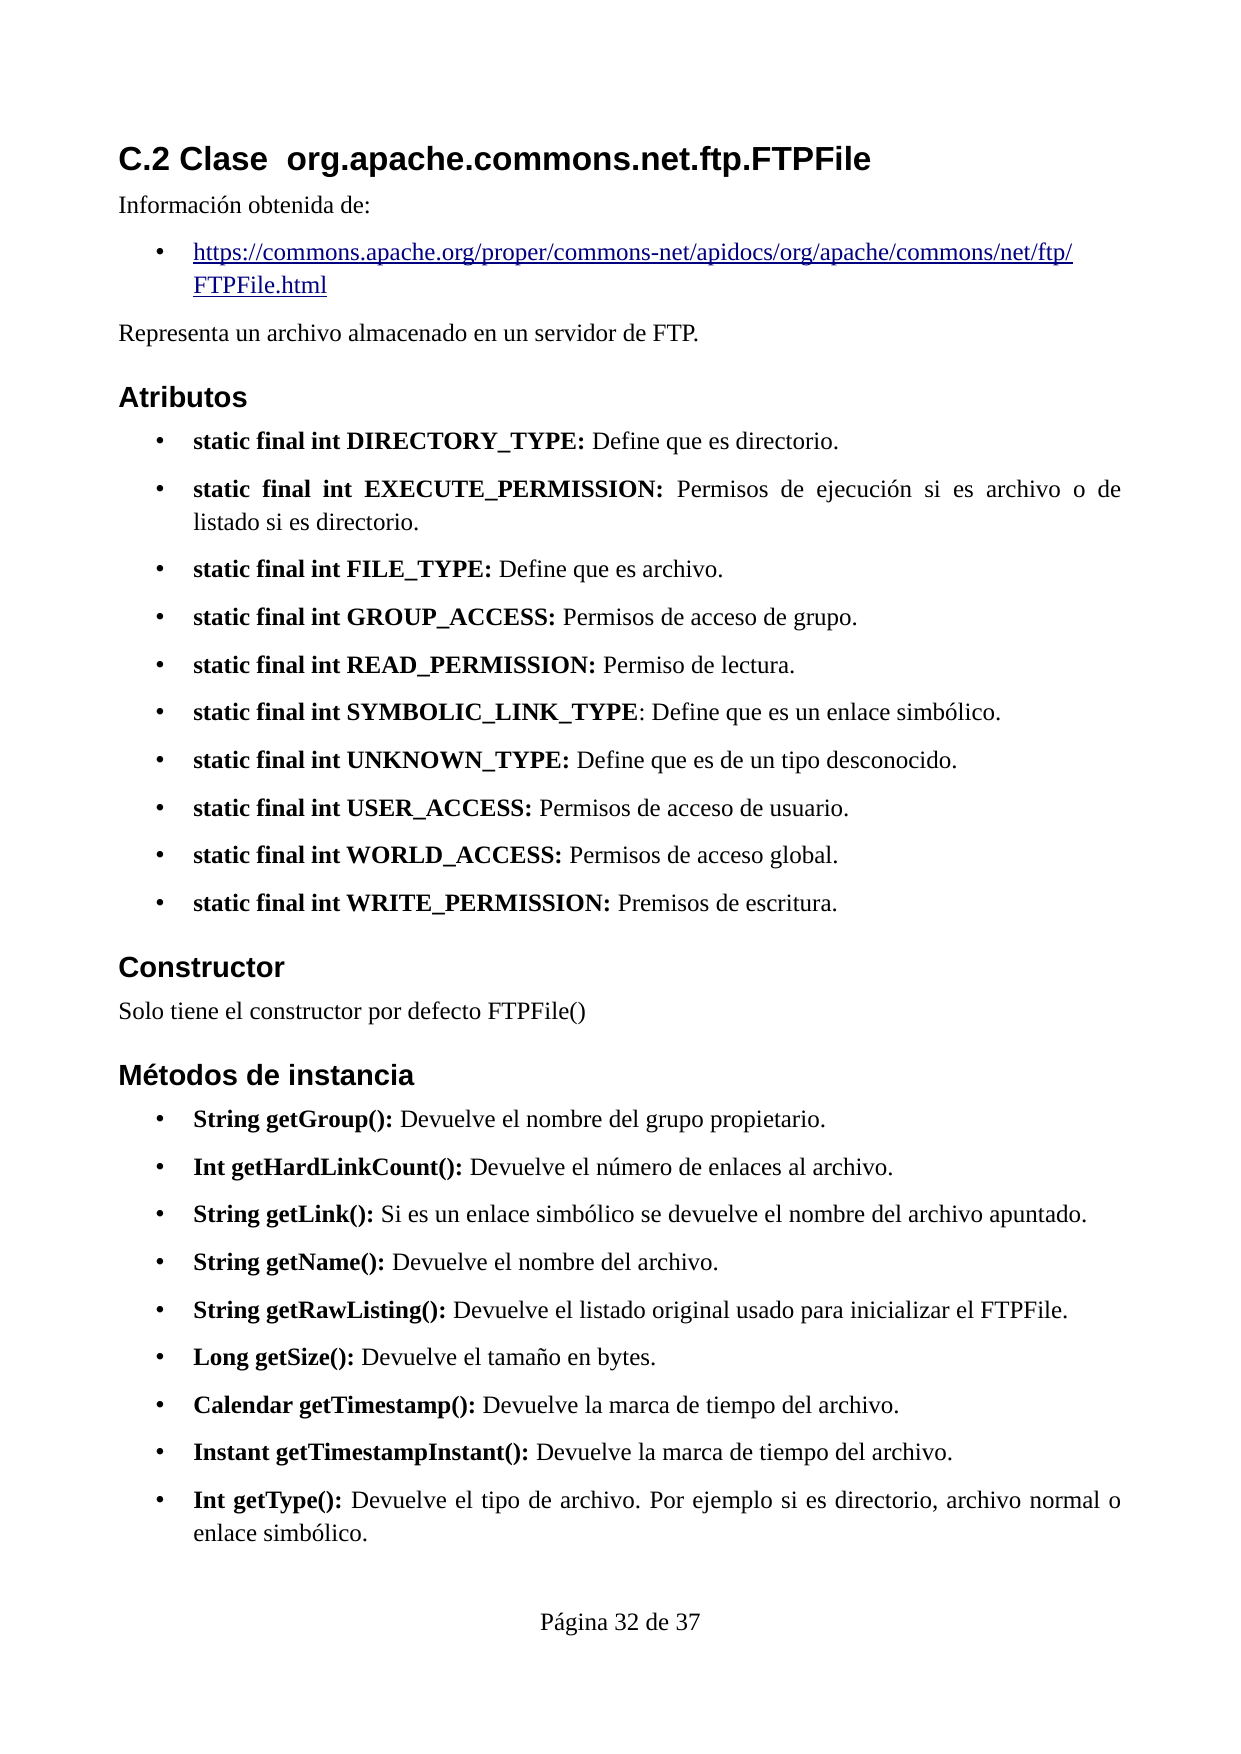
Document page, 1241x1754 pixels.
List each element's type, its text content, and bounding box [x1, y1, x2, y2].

list Calendar getTimestamp(): Devuelve la marca de tiempo del archivo. [156, 1390, 1122, 1419]
list static final int GROUP_ACCESS: Permisos de acceso de grupo. [156, 602, 1122, 631]
text Solo tiene el constructor por defecto FTPFile() [118, 996, 1122, 1025]
list static final int USER_ACCESS: Permisos de acceso de usuario. [156, 793, 1122, 821]
list Long getSize(): Devuelve el tamaño en bytes. [156, 1342, 1122, 1371]
subtitle C.2 Clase org.apache.commons.net.ftp.FTPFile [118, 139, 1122, 177]
list String getGroup(): Devuelve el nombre del grupo propietario. [156, 1104, 1122, 1133]
list https://commons.apache.org/proper/commons-net/apidocs/org/apache/commons/net/ftp/FTPFile.html [156, 237, 1122, 299]
list static final int DIRECTORY_TYPE: Define que es directorio. [156, 426, 1122, 455]
list static final int FILE_TYPE: Define que es archivo. [156, 554, 1122, 583]
list Int getHardLinkCount(): Devuelve el número de enlaces al archivo. [156, 1152, 1122, 1181]
list static final int READ_PERMISSION: Permiso de lectura. [156, 650, 1122, 678]
text Representa un archivo almacenado en un servidor de FTP. [118, 318, 1122, 347]
subtitle Atributos [118, 380, 1122, 414]
list String getLink(): Si es un enlace simbólico se devuelve el nombre del archivo apuntado. [156, 1199, 1122, 1228]
list static final int EXECUTE_PERMISSION: Permisos de ejecución si es archivo o de listado si es directorio. [156, 474, 1122, 536]
subtitle Métodos de instancia [118, 1058, 1122, 1092]
list String getName(): Devuelve el nombre del archivo. [156, 1247, 1122, 1276]
subtitle Constructor [118, 950, 1122, 983]
list static final int WRITE_PERMISSION: Premisos de escritura. [156, 888, 1122, 917]
list Int getType(): Devuelve el tipo de archivo. Por ejemplo si es directorio, archivo normal o enlace simbólico. [156, 1485, 1122, 1547]
list String getRawListing(): Devuelve el listado original usado para inicializar el FTPFile. [156, 1295, 1122, 1323]
list static final int UNKNOWN_TYPE: Define que es de un tipo desconocido. [156, 745, 1122, 774]
list static final int SYMBOLIC_LINK_TYPE: Define que es un enlace simbólico. [156, 697, 1122, 726]
list Instant getTimestampInstant(): Devuelve la marca de tiempo del archivo. [156, 1437, 1122, 1466]
list static final int WORLD_ACCESS: Permisos de acceso global. [156, 840, 1122, 869]
text Información obtenida de: [118, 190, 1122, 219]
